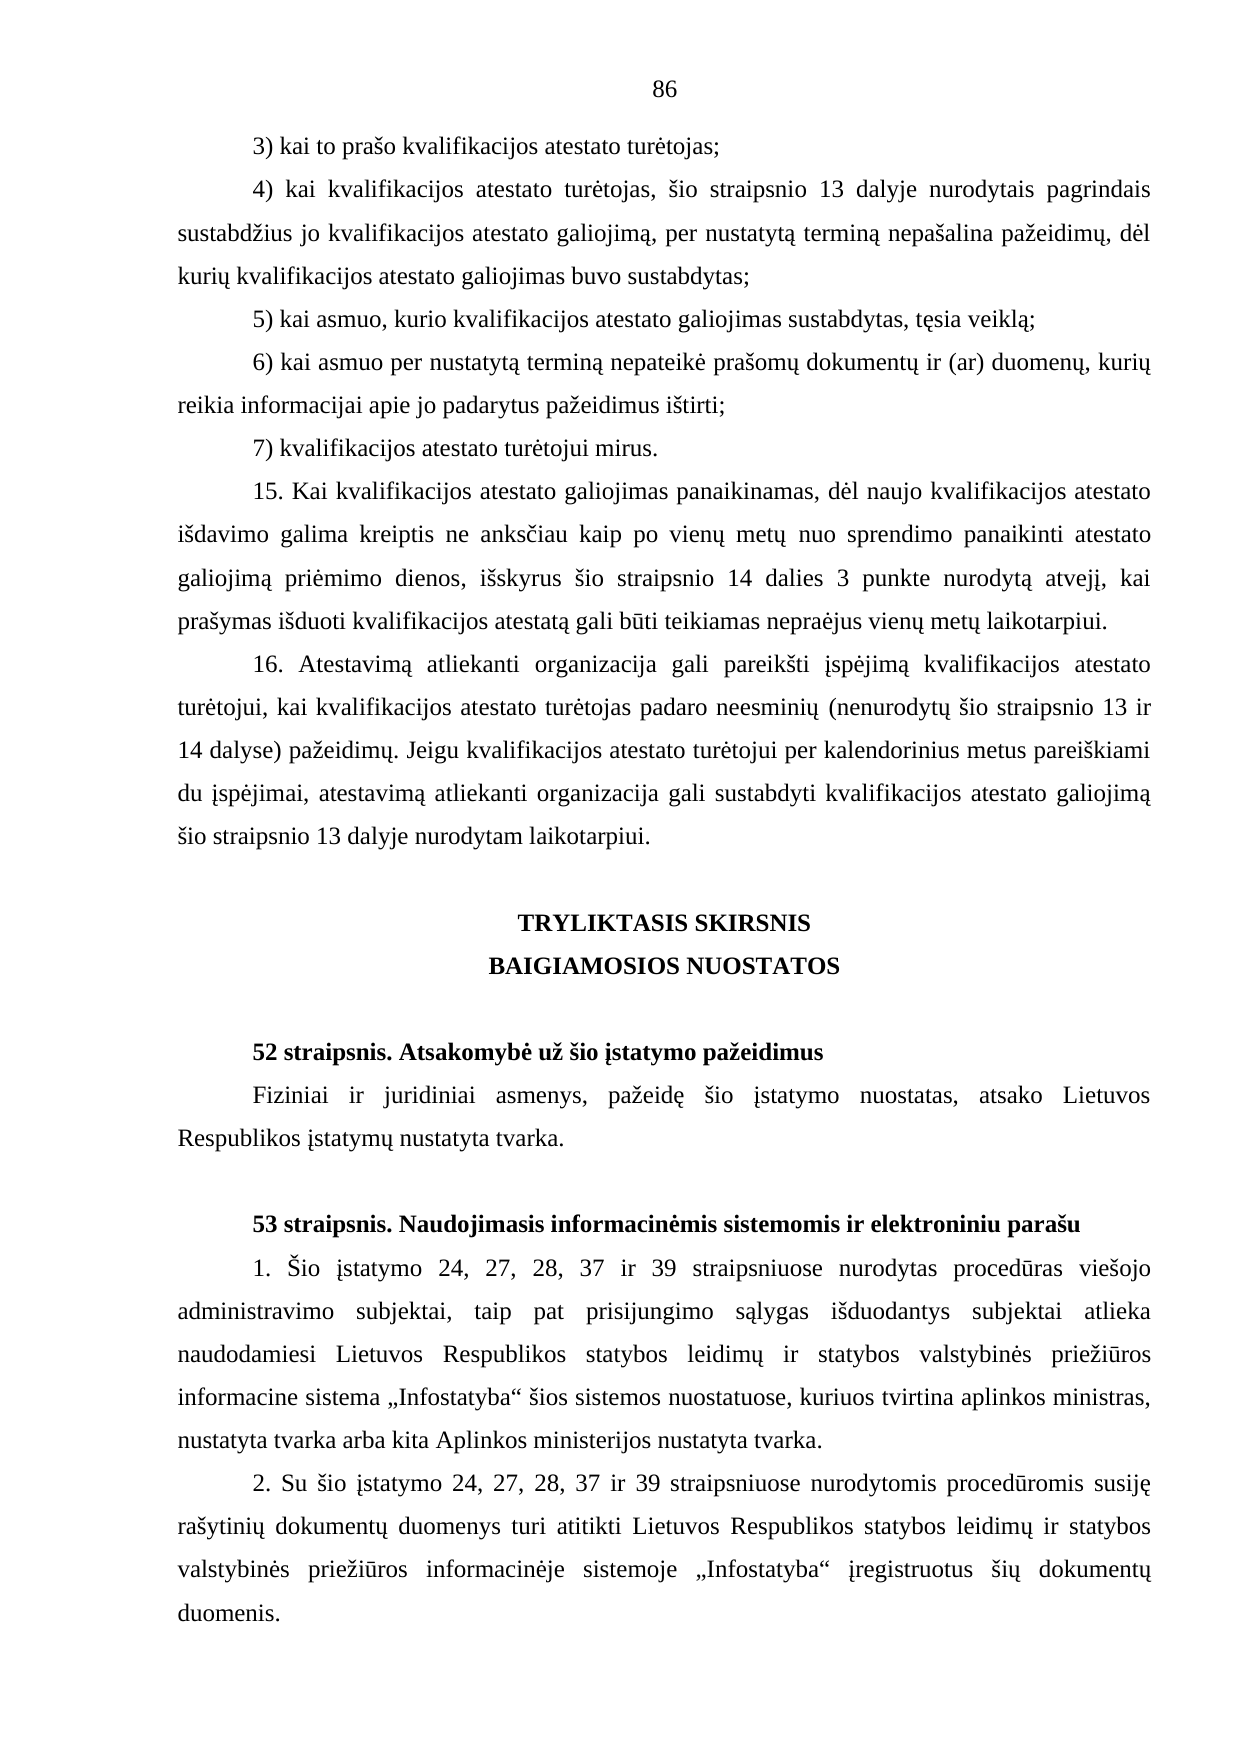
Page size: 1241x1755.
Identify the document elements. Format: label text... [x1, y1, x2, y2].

text 7) kvalifikacijos atestato turėtojui mirus. [177, 433, 1152, 462]
text 3) kai to prašo kvalifikacijos atestato turėtojas; [177, 131, 1152, 160]
text 16. Atestavimą atliekanti organizacija gali pareikšti įspėjimą kvalifikacijos atestato turėtojui, kai kvalifikacijos atestato turėtojas padaro neesminių (nenurodytų šio straipsnio 13 ir 14 dalyse) pažeidimų. Jeigu kvalifikacijos atestato turėtojui per kalendorinius metus pareiškiami du įspėjimai, atestavimą atliekanti organizacija gali sustabdyti kvalifikacijos atestato galiojimą šio straipsnio 13 dalyje nurodytam laikotarpiui. [177, 649, 1152, 850]
text 15. Kai kvalifikacijos atestato galiojimas panaikinamas, dėl naujo kvalifikacijos atestato išdavimo galima kreiptis ne anksčiau kaip po vienų metų nuo sprendimo panaikinti atestato galiojimą priėmimo dienos, išskyrus šio straipsnio 14 dalies 3 punkte nurodytą atvejį, kai prašymas išduoti kvalifikacijos atestatą gali būti teikiamas nepraėjus vienų metų laikotarpiui. [177, 476, 1152, 634]
text BAIGIAMOSIOS NUOSTATOS [177, 951, 1152, 979]
text 1. Šio įstatymo 24, 27, 28, 37 ir 39 straipsniuose nurodytas procedūras viešojo administravimo subjektai, taip pat prisijungimo sąlygas išduodantys subjektai atlieka naudodamiesi Lietuvos Respublikos statybos leidimų ir statybos valstybinės priežiūros informacine sistema „Infostatyba“ šios sistemos nuostatuose, kuriuos tvirtina aplinkos ministras, nustatyta tvarka arba kita Aplinkos ministerijos nustatyta tvarka. [177, 1253, 1152, 1454]
text 5) kai asmuo, kurio kvalifikacijos atestato galiojimas sustabdytas, tęsia veiklą; [177, 304, 1152, 333]
text TRYLIKTASIS SKIRSNIS [177, 908, 1152, 936]
text 2. Su šio įstatymo 24, 27, 28, 37 ir 39 straipsniuose nurodytomis procedūromis susiję rašytinių dokumentų duomenys turi atitikti Lietuvos Respublikos statybos leidimų ir statybos valstybinės priežiūros informacinėje sistemoje „Infostatyba“ įregistruotus šių dokumentų duomenis. [177, 1468, 1152, 1626]
text 53 straipsnis. Naudojimasis informacinėmis sistemomis ir elektroniniu parašu [177, 1209, 1152, 1238]
text 52 straipsnis. Atsakomybė už šio įstatymo pažeidimus [177, 1037, 1152, 1066]
text 4) kai kvalifikacijos atestato turėtojas, šio straipsnio 13 dalyje nurodytais pagrindais sustabdžius jo kvalifikacijos atestato galiojimą, per nustatytą terminą nepašalina pažeidimų, dėl kurių kvalifikacijos atestato galiojimas buvo sustabdytas; [177, 174, 1152, 289]
text 6) kai asmuo per nustatytą terminą nepateikė prašomų dokumentų ir (ar) duomenų, kurių reikia informacijai apie jo padarytus pažeidimus ištirti; [177, 347, 1152, 419]
text Fiziniai ir juridiniai asmenys, pažeidę šio įstatymo nuostatas, atsako Lietuvos Respublikos įstatymų nustatyta tvarka. [177, 1080, 1152, 1152]
